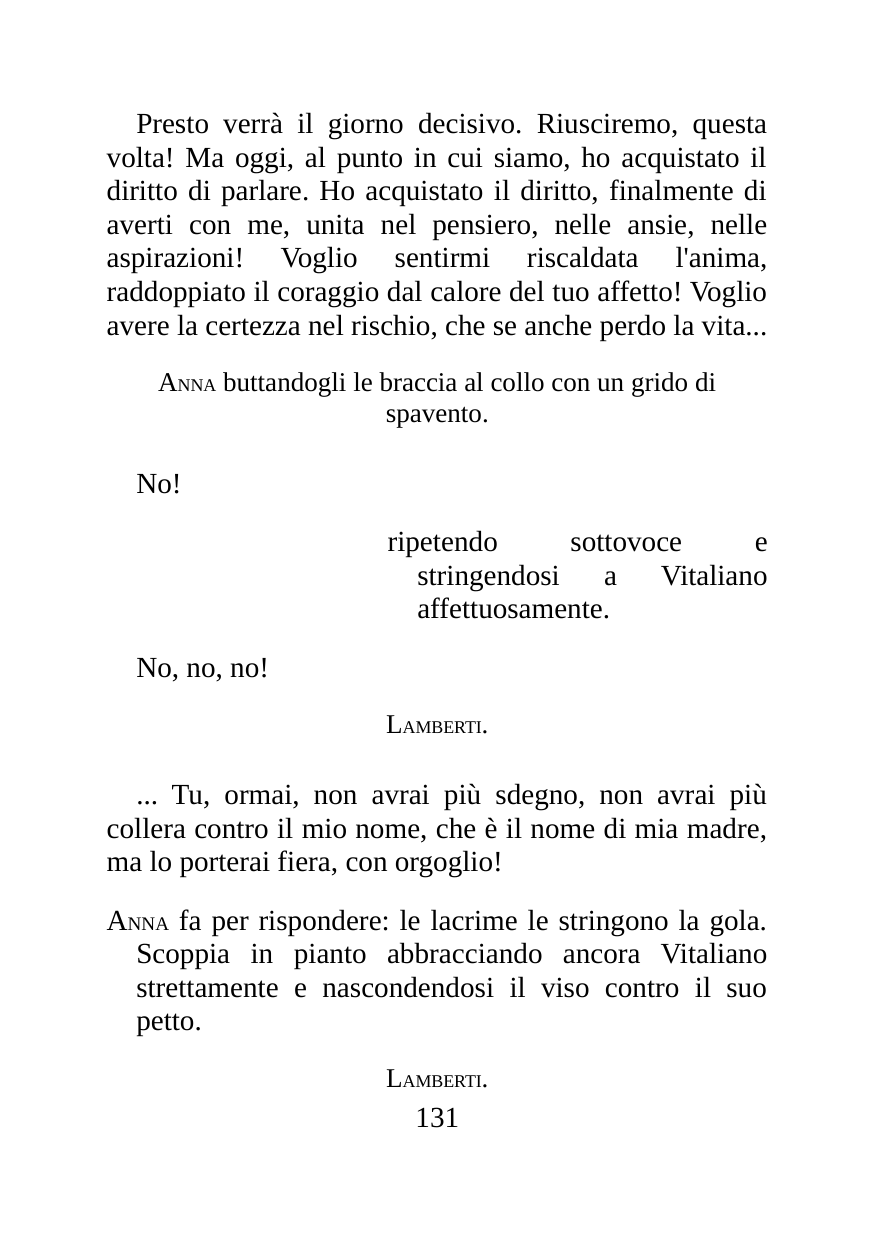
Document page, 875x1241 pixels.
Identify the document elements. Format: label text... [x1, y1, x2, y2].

text Presto verrà il giorno decisivo. Riusciremo, questa volta! Ma oggi, al punto in cui siamo, ho acquistato il diritto di parlare. Ho acquistato il diritto, finalmente di averti con me, unita nel pensiero, nelle ansie, nelle aspirazioni! Voglio sentirmi riscaldata l'anima, raddoppiato il coraggio dal calore del tuo affetto! Voglio avere la certezza nel rischio, che se anche perdo la vita... [106, 106, 768, 341]
text No! [106, 466, 768, 499]
text ripetendo sottovoce e stringendosi a Vitaliano affettuosamente. [387, 524, 768, 625]
text Anna fa per rispondere: le lacrime le stringono la gola. Scoppia in pianto abbracciando ancora Vitaliano strettamente e nascondendosi il viso contro il suo petto. [106, 903, 768, 1037]
text No, no, no! [106, 650, 768, 684]
text Lamberti. [106, 1062, 768, 1093]
text Lamberti. [106, 709, 768, 740]
text ... Tu, ormai, non avrai più sdegno, non avrai più collera contro il mio nome, che è il nome di mia madre, ma lo porterai fiera, con orgoglio! [106, 777, 768, 878]
text Anna buttandogli le braccia al collo con un grido di spavento. [106, 366, 768, 428]
